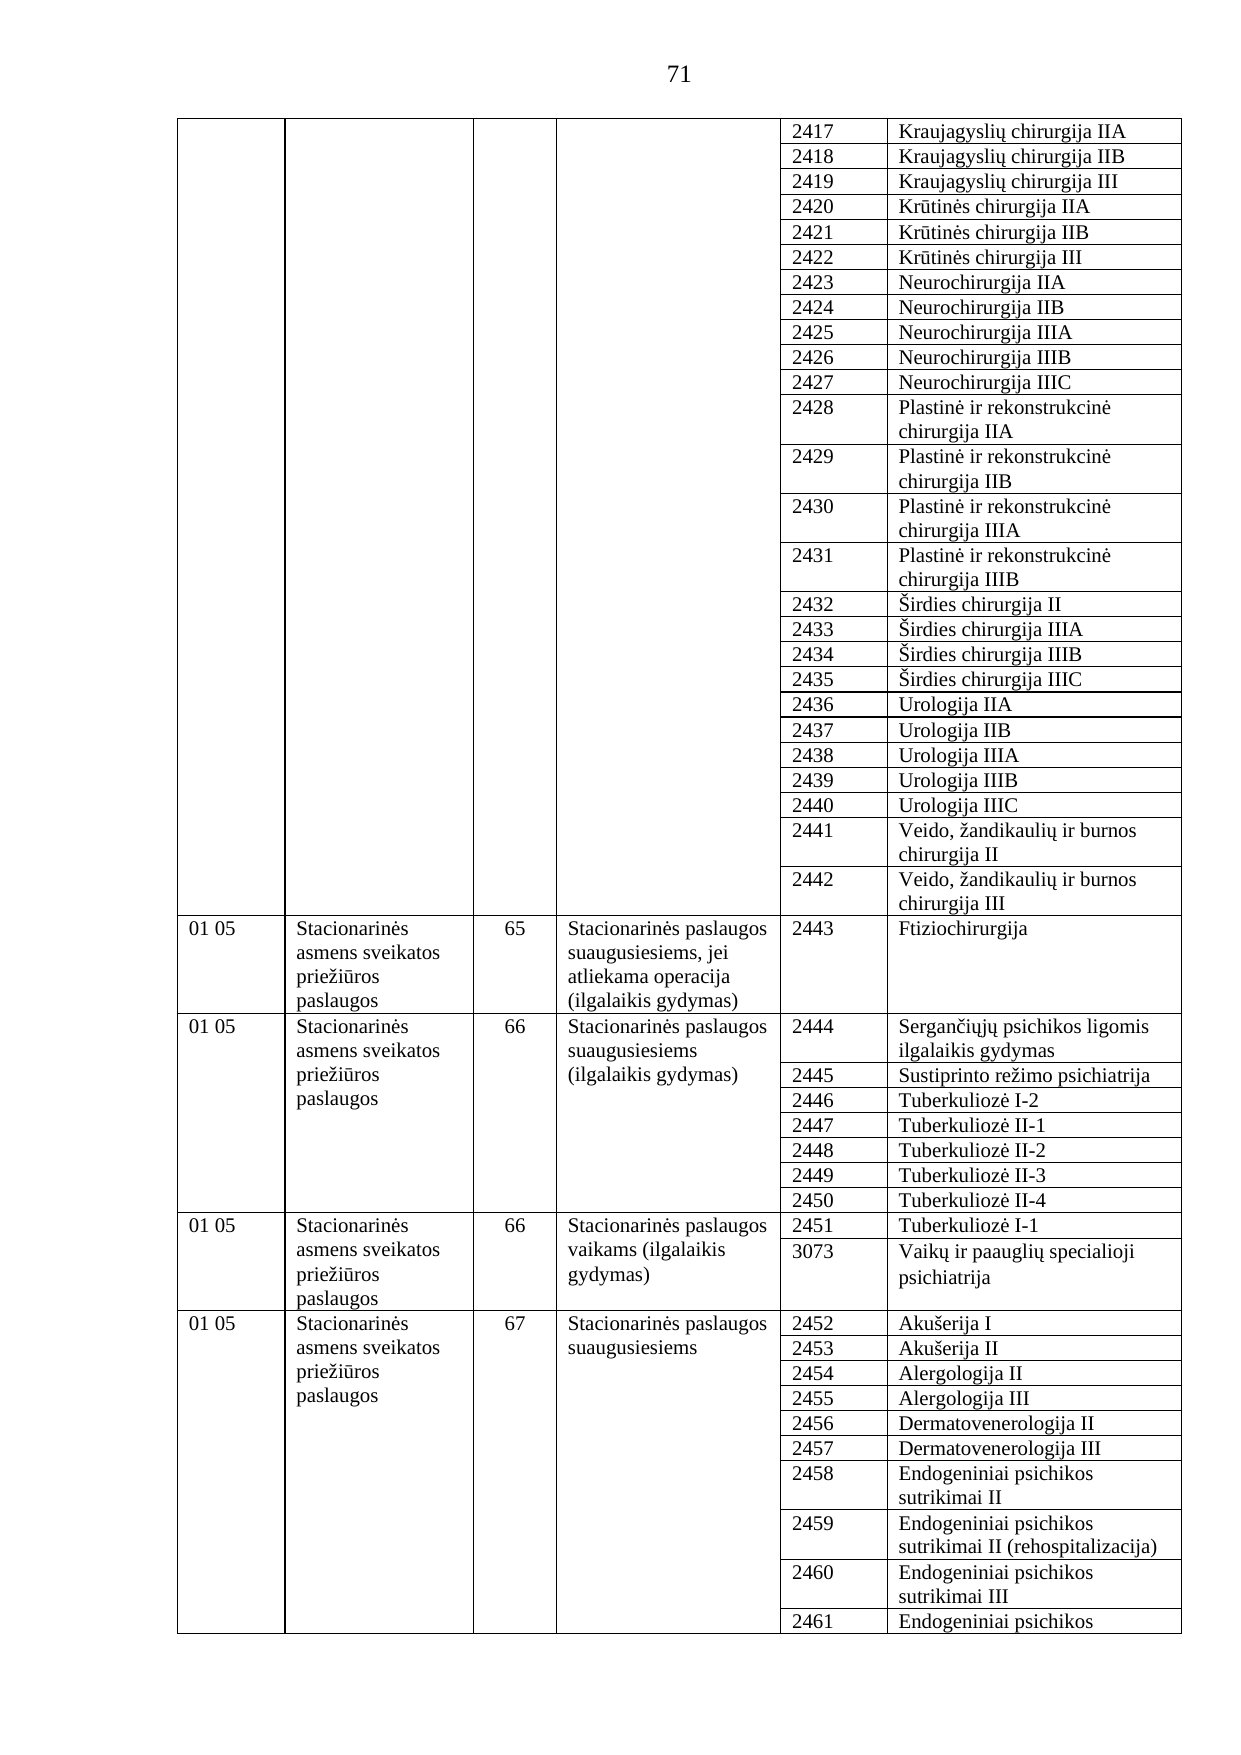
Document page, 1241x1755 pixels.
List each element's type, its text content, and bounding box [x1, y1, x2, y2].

table_cell Dermatovenerologija II [888, 1411, 1181, 1435]
table_cell Urologija IIB [888, 718, 1181, 742]
table_cell Urologija IIIA [888, 743, 1181, 767]
table_cell 2451 [781, 1213, 887, 1237]
table_cell 2426 [781, 345, 887, 369]
table_cell 2461 [781, 1609, 887, 1633]
table_cell Krūtinės chirurgija III [888, 245, 1181, 269]
table_cell Plastinė ir rekonstrukcinė chirurgija IIA [888, 395, 1181, 443]
table_cell Neurochirurgija IIIB [888, 345, 1181, 369]
table_cell 2431 [781, 543, 887, 591]
table_cell Širdies chirurgija II [888, 592, 1181, 616]
table_cell 65 [474, 916, 556, 1012]
table_cell 2458 [781, 1461, 887, 1509]
table_cell 2459 [781, 1510, 887, 1558]
table_cell 2439 [781, 768, 887, 792]
table_cell Veido, žandikaulių ir burnos chirurgija III [888, 867, 1181, 915]
table_cell 2427 [781, 370, 887, 394]
table_cell 2419 [781, 169, 887, 193]
table_cell 2418 [781, 144, 887, 168]
table_cell 2429 [781, 445, 887, 493]
table_cell 2432 [781, 592, 887, 616]
table_cell Krūtinės chirurgija IIB [888, 220, 1181, 244]
table_cell Neurochirurgija IIB [888, 295, 1181, 319]
table_cell Stacionarinės paslaugos suaugusiesiems, jei atliekama operacija (ilgalaikis gydymas) [557, 916, 780, 1012]
table_cell 2448 [781, 1138, 887, 1162]
table_cell 2457 [781, 1436, 887, 1460]
table_cell Kraujagyslių chirurgija IIB [888, 144, 1181, 168]
table_cell 2438 [781, 743, 887, 767]
table_cell Neurochirurgija IIIC [888, 370, 1181, 394]
table_cell Širdies chirurgija IIIC [888, 667, 1181, 691]
table_cell 2455 [781, 1386, 887, 1410]
table_cell 2421 [781, 220, 887, 244]
table_cell Tuberkuliozė II-3 [888, 1163, 1181, 1187]
table_cell Akušerija II [888, 1336, 1181, 1360]
table_cell Tuberkuliozė II-4 [888, 1188, 1181, 1212]
table_cell 2428 [781, 395, 887, 443]
table_cell [557, 119, 780, 915]
table_cell 2454 [781, 1361, 887, 1385]
table_cell Stacionarinės paslaugos suaugusiesiems (ilgalaikis gydymas) [557, 1014, 780, 1212]
table_cell 2460 [781, 1560, 887, 1608]
table_cell 66 [474, 1014, 556, 1212]
table_cell 01 05 [178, 1014, 284, 1212]
table_cell 2449 [781, 1163, 887, 1187]
table_cell 2436 [781, 693, 887, 716]
table_cell Krūtinės chirurgija IIA [888, 195, 1181, 218]
table_cell 01 05 [178, 1311, 284, 1633]
table_cell 66 [474, 1213, 556, 1309]
table_cell 67 [474, 1311, 556, 1633]
table_cell Kraujagyslių chirurgija III [888, 169, 1181, 193]
table_cell [178, 119, 284, 915]
table_cell 2417 [781, 119, 887, 143]
table_cell [474, 119, 556, 915]
table_cell 2424 [781, 295, 887, 319]
table_cell 2453 [781, 1336, 887, 1360]
table_cell 2425 [781, 320, 887, 344]
table_cell Endogeniniai psichikos sutrikimai II [888, 1461, 1181, 1509]
table_cell 2440 [781, 793, 887, 817]
table_cell 2423 [781, 270, 887, 294]
table_cell Alergologija III [888, 1386, 1181, 1410]
table_cell Sergančiųjų psichikos ligomis ilgalaikis gydymas [888, 1014, 1181, 1062]
table_cell Alergologija II [888, 1361, 1181, 1385]
table_cell Akušerija I [888, 1311, 1181, 1335]
table_cell 2437 [781, 718, 887, 742]
table_cell 2420 [781, 195, 887, 218]
table_cell Urologija IIIB [888, 768, 1181, 792]
table_cell Stacionarinės paslaugos vaikams (ilgalaikis gydymas) [557, 1213, 780, 1309]
table_cell Endogeniniai psichikos [888, 1609, 1181, 1633]
table_cell Vaikų ir paauglių specialioji psichiatrija [888, 1239, 1181, 1309]
table_cell Endogeniniai psichikos sutrikimai III [888, 1560, 1181, 1608]
table_cell 2422 [781, 245, 887, 269]
table_cell Ftiziochirurgija [888, 916, 1181, 1012]
table_cell Širdies chirurgija IIIA [888, 617, 1181, 641]
table_cell 2441 [781, 818, 887, 866]
table_cell 2444 [781, 1014, 887, 1062]
table_cell 2442 [781, 867, 887, 915]
table_cell 2447 [781, 1113, 887, 1137]
table_cell 01 05 [178, 1213, 284, 1309]
table_cell Sustiprinto režimo psichiatrija [888, 1063, 1181, 1087]
table_cell Urologija IIIC [888, 793, 1181, 817]
table_cell 2456 [781, 1411, 887, 1435]
table_cell Neurochirurgija IIIA [888, 320, 1181, 344]
table_cell Stacionarinės asmens sveikatos priežiūros paslaugos [286, 1014, 473, 1212]
table_cell 2433 [781, 617, 887, 641]
table_cell 2452 [781, 1311, 887, 1335]
table_cell Tuberkuliozė II-1 [888, 1113, 1181, 1137]
table_cell Plastinė ir rekonstrukcinė chirurgija IIIA [888, 494, 1181, 542]
table_cell Stacionarinės asmens sveikatos priežiūros paslaugos [286, 916, 473, 1012]
table_cell Plastinė ir rekonstrukcinė chirurgija IIB [888, 445, 1181, 493]
table_cell 2443 [781, 916, 887, 1012]
table_cell [286, 119, 473, 915]
table_cell 2450 [781, 1188, 887, 1212]
table_cell Tuberkuliozė II-2 [888, 1138, 1181, 1162]
table_cell Urologija IIA [888, 693, 1181, 716]
table_cell 2430 [781, 494, 887, 542]
table_cell Veido, žandikaulių ir burnos chirurgija II [888, 818, 1181, 866]
table_cell Tuberkuliozė I-2 [888, 1088, 1181, 1112]
table_cell Stacionarinės asmens sveikatos priežiūros paslaugos [286, 1213, 473, 1309]
table_cell 2434 [781, 642, 887, 666]
table_cell Endogeniniai psichikos sutrikimai II (rehospitalizacija) [888, 1510, 1181, 1558]
table_cell Stacionarinės asmens sveikatos priežiūros paslaugos [286, 1311, 473, 1633]
table_cell Širdies chirurgija IIIB [888, 642, 1181, 666]
table_cell Plastinė ir rekonstrukcinė chirurgija IIIB [888, 543, 1181, 591]
table_cell 2435 [781, 667, 887, 691]
table_cell 2445 [781, 1063, 887, 1087]
table_cell Kraujagyslių chirurgija IIA [888, 119, 1181, 143]
table_cell Tuberkuliozė I-1 [888, 1213, 1181, 1237]
table_cell Dermatovenerologija III [888, 1436, 1181, 1460]
table_cell 3073 [781, 1239, 887, 1309]
table_cell Stacionarinės paslaugos suaugusiesiems [557, 1311, 780, 1633]
table_cell Neurochirurgija IIA [888, 270, 1181, 294]
table_cell 01 05 [178, 916, 284, 1012]
table_cell 2446 [781, 1088, 887, 1112]
